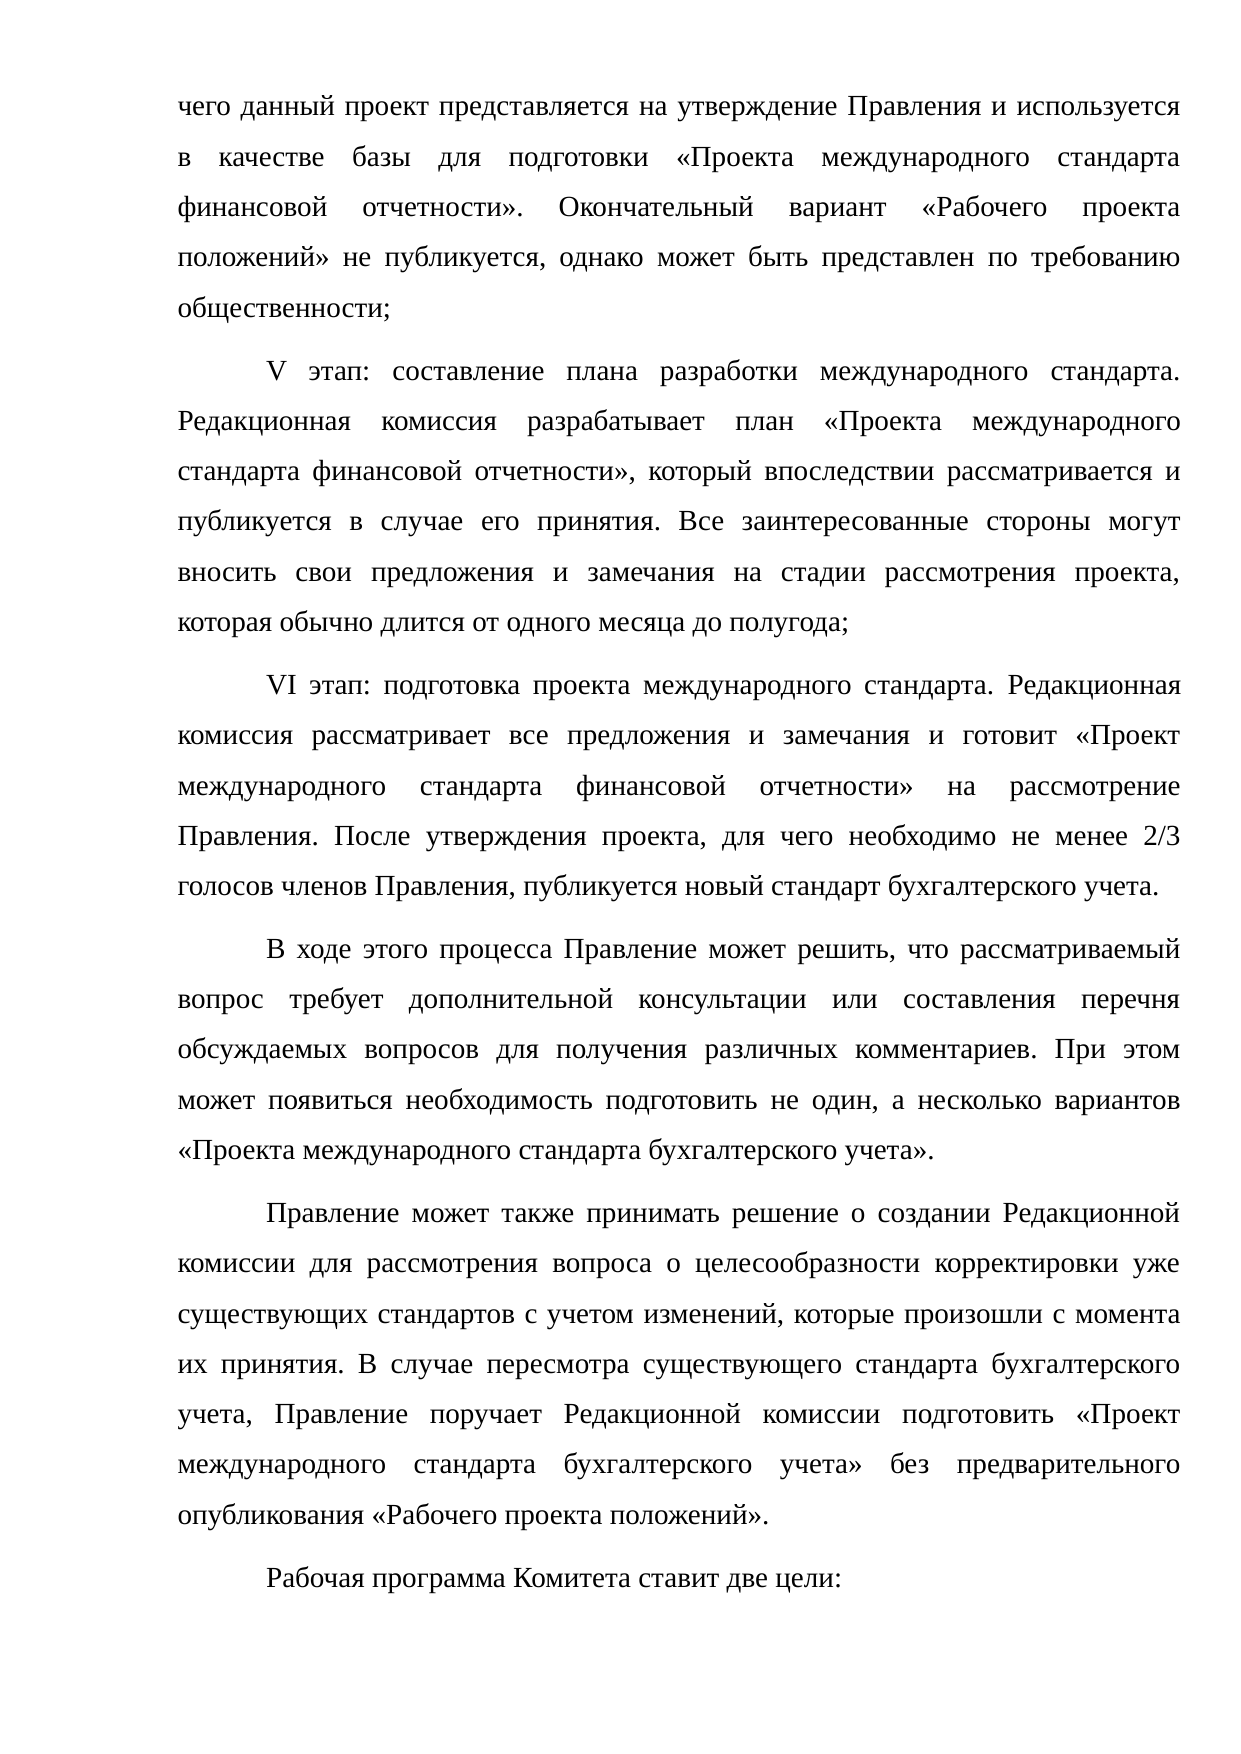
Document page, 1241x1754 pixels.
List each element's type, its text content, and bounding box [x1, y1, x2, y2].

text V этап: составление плана разработки международного стандарта. Редакционная комиссия разрабатывает план «Проекта международного стандарта финансовой отчетности», который впоследствии рассматривается и публикуется в случае его принятия. Все заинтересованные стороны могут вносить свои предложения и замечания на стадии рассмотрения проекта, которая обычно длится от одного месяца до полугода; [177, 353, 1181, 638]
text чего данный проект представляется на утверждение Правления и используется в качестве базы для подготовки «Проекта международного стандарта финансовой отчетности». Окончательный вариант «Рабочего проекта положений» не публикуется, однако может быть представлен по требованию общественности; [177, 88, 1181, 323]
text Рабочая программа Комитета ставит две цели: [177, 1560, 1181, 1593]
text Правление может также принимать решение о создании Редакционной комиссии для рассмотрения вопроса о целесообразности корректировки уже существующих стандартов с учетом изменений, которые произошли с момента их принятия. В случае пересмотра существующего стандарта бухгалтерского учета, Правление поручает Редакционной комиссии подготовить «Проект международного стандарта бухгалтерского учета» без предварительного опубликования «Рабочего проекта положений». [177, 1195, 1181, 1531]
text VI этап: подготовка проекта международного стандарта. Редакционная комиссия рассматривает все предложения и замечания и готовит «Проект международного стандарта финансовой отчетности» на рассмотрение Правления. После утверждения проекта, для чего необходимо не менее 2/3 голосов членов Правления, публикуется новый стандарт бухгалтерского учета. [177, 667, 1181, 902]
text В ходе этого процесса Правление может решить, что рассматриваемый вопрос требует дополнительной консультации или составления перечня обсуждаемых вопросов для получения различных комментариев. При этом может появиться необходимость подготовить не один, а несколько вариантов «Проекта международного стандарта бухгалтерского учета». [177, 931, 1181, 1166]
